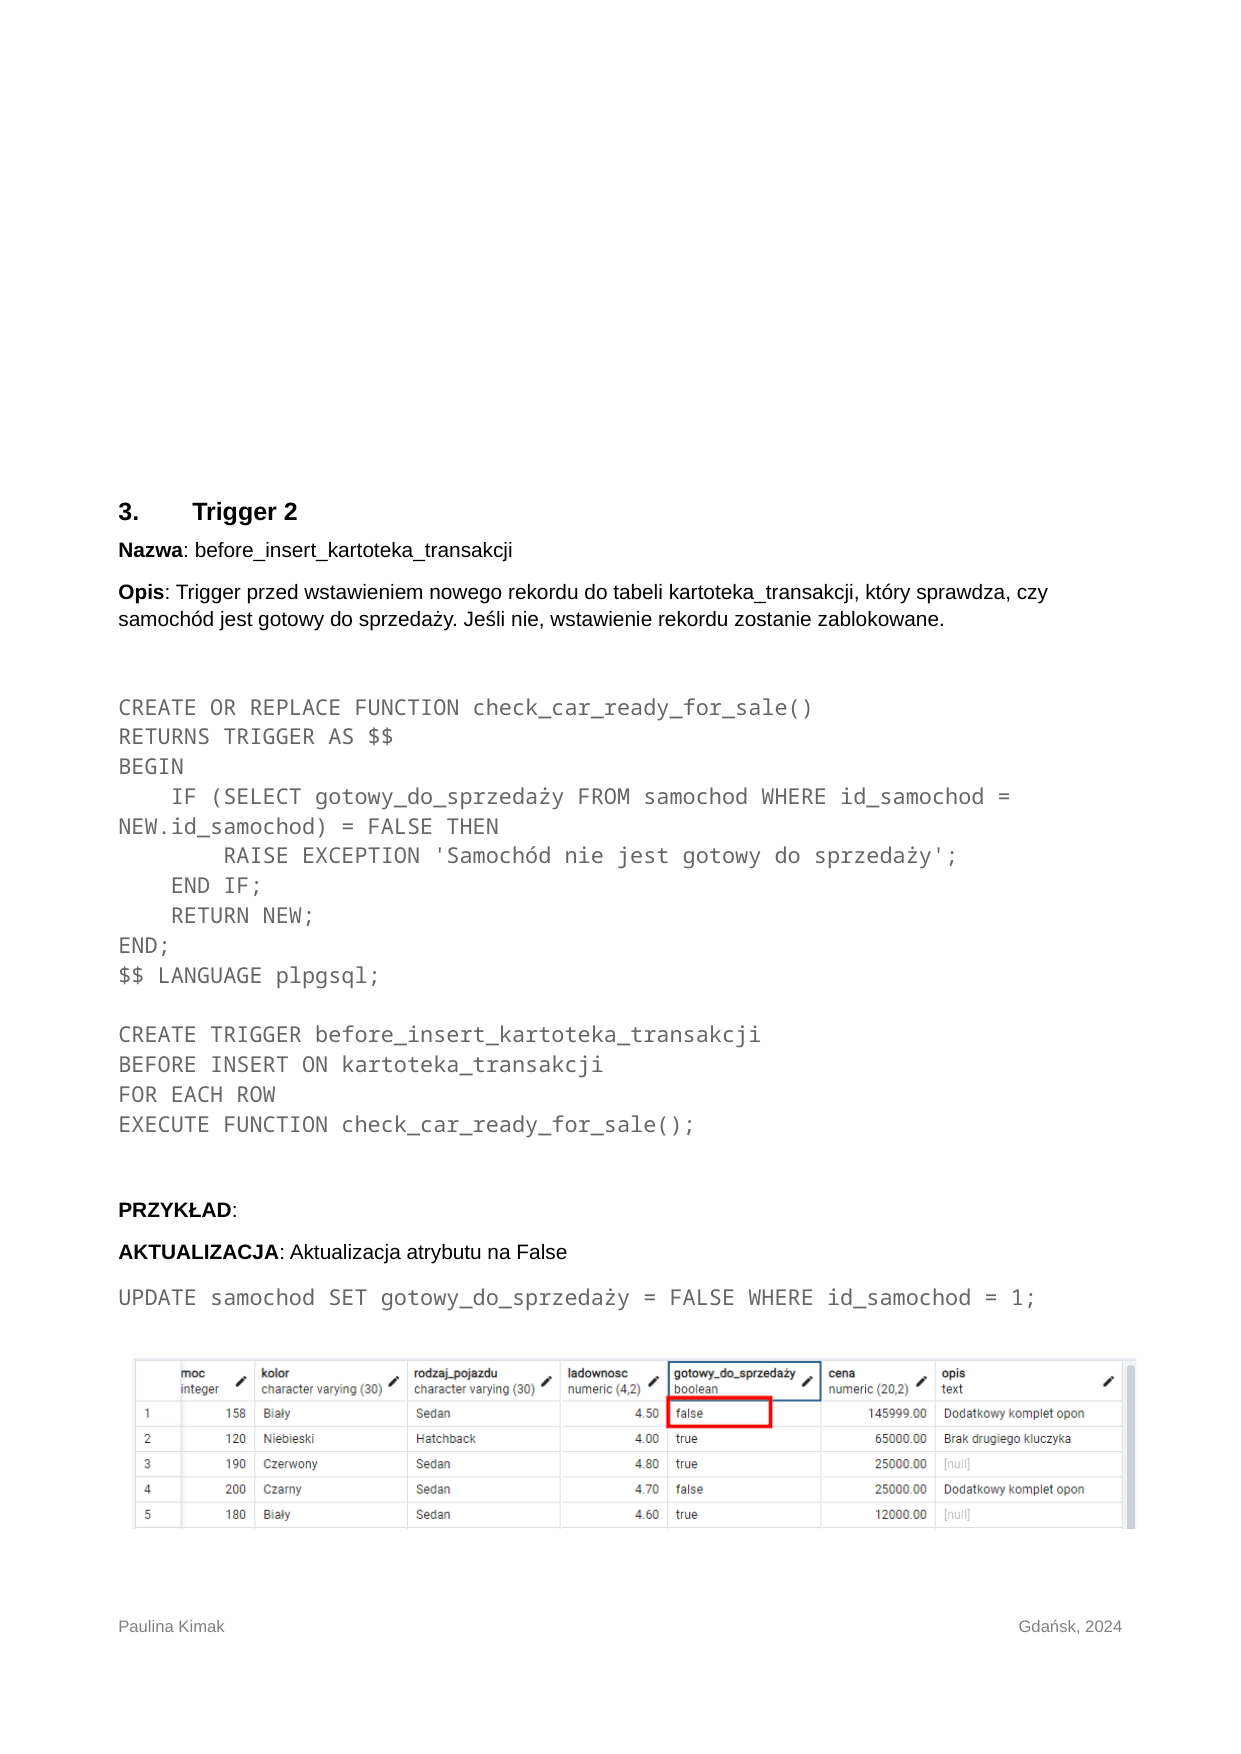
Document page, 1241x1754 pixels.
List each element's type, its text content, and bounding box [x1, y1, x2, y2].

text RETURNS TRIGGER AS $$ [118, 721, 1122, 751]
text CREATE TRIGGER before_insert_kartoteka_transakcji [118, 1019, 1122, 1049]
text $$ LANGUAGE plpgsql; [118, 959, 1122, 989]
text PRZYKŁAD: [118, 1198, 1122, 1222]
subtitle Trigger 2 [118, 496, 1122, 525]
text BEFORE INSERT ON kartoteka_transakcji [118, 1049, 1122, 1079]
text IF (SELECT gotowy_do_sprzedaży FROM samochod WHERE id_samochod = NEW.id_samochod) = FALSE THEN [118, 781, 1122, 840]
picture [132, 1358, 1137, 1529]
text AKTUALIZACJA: Aktualizacja atrybutu na False [118, 1240, 1122, 1264]
text RETURN NEW; [118, 900, 1122, 930]
text Nazwa: before_insert_kartoteka_transakcji [118, 538, 1122, 562]
text BEGIN [118, 751, 1122, 781]
text Opis: Trigger przed wstawieniem nowego rekordu do tabeli kartoteka_transakcji, który sprawdza, czy samochód jest gotowy do sprzedaży. Jeśli nie, wstawienie rekordu zostanie zablokowane. [118, 580, 1122, 631]
text RAISE EXCEPTION 'Samochód nie jest gotowy do sprzedaży'; [118, 840, 1122, 870]
text END; [118, 930, 1122, 959]
text EXECUTE FUNCTION check_car_ready_for_sale(); [118, 1108, 1122, 1138]
text FOR EACH ROW [118, 1079, 1122, 1108]
text UPDATE samochod SET gotowy_do_sprzedaży = FALSE WHERE id_samochod = 1; [118, 1282, 1122, 1312]
text CREATE OR REPLACE FUNCTION check_car_ready_for_sale() [118, 691, 1122, 721]
text END IF; [118, 870, 1122, 900]
